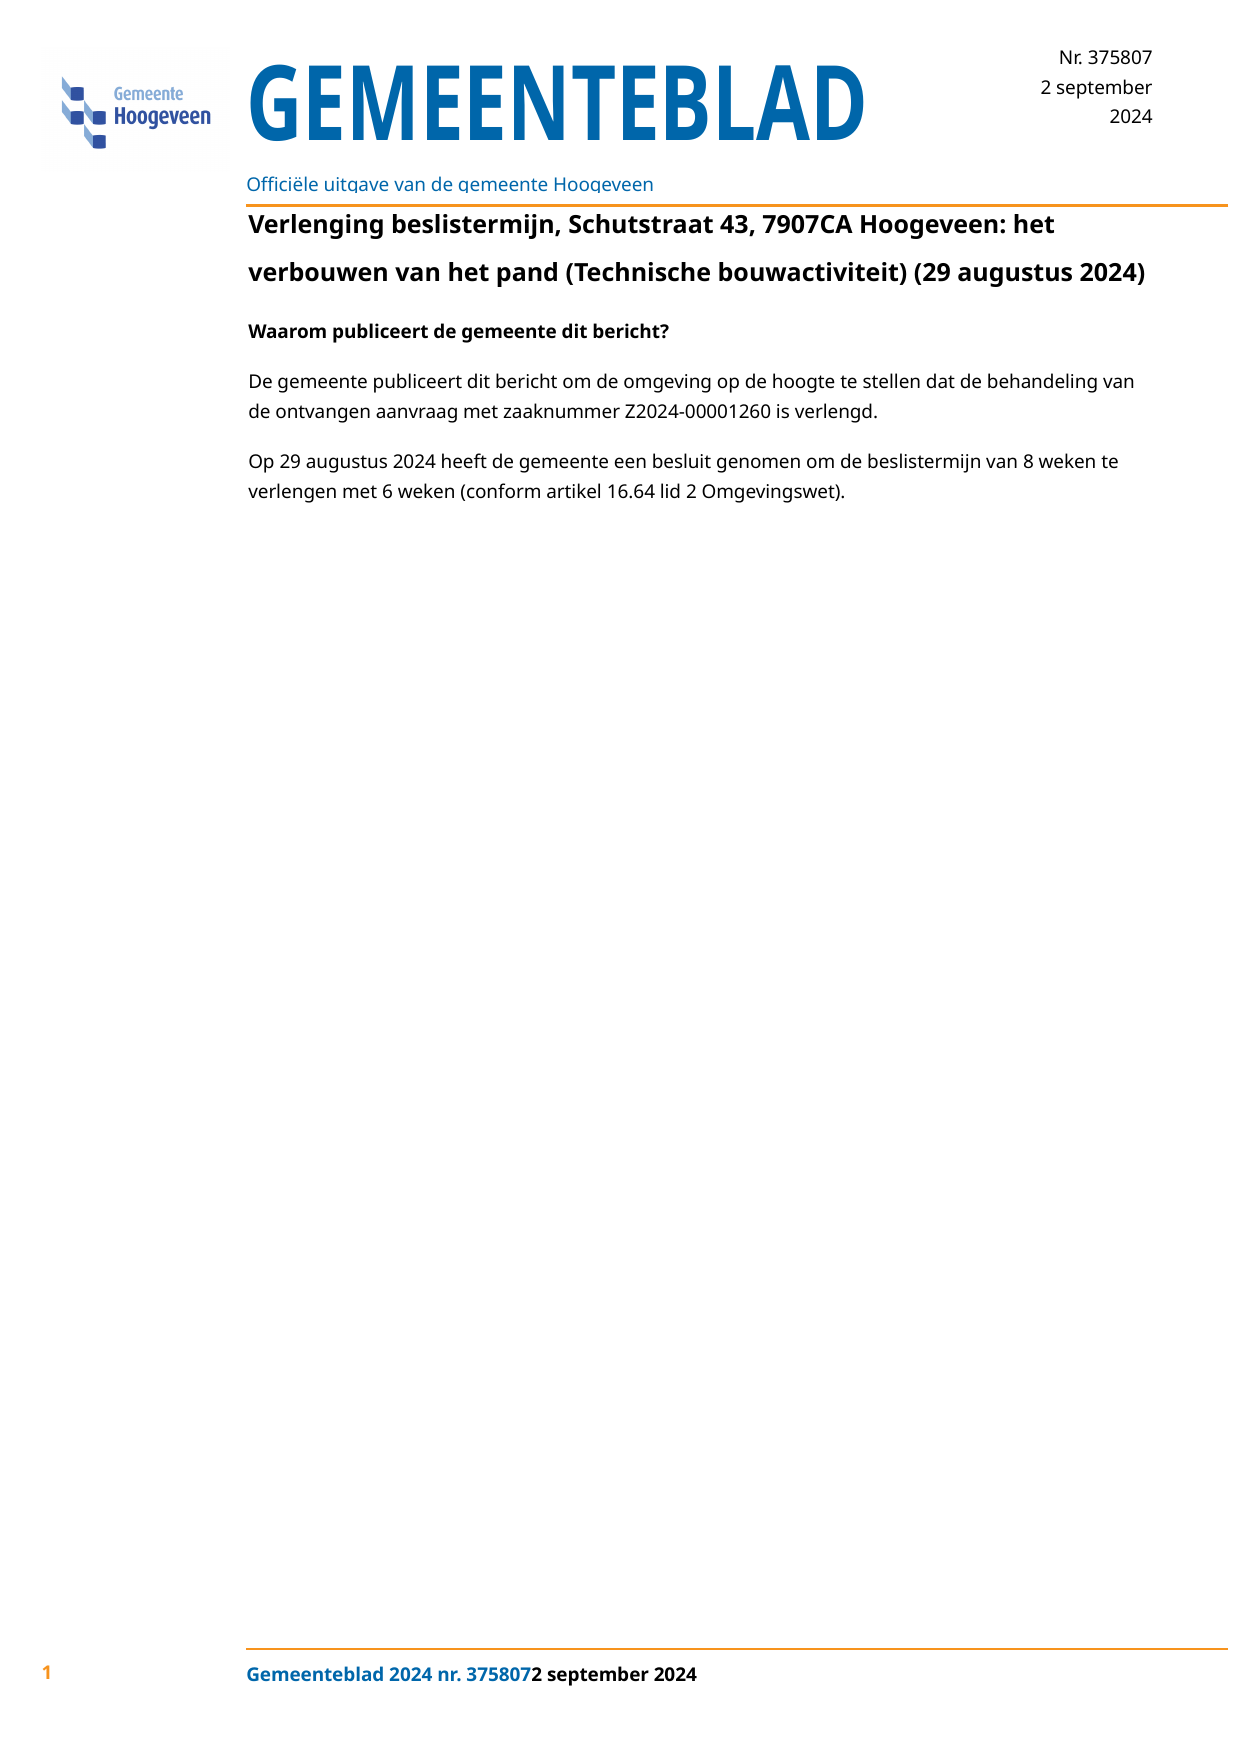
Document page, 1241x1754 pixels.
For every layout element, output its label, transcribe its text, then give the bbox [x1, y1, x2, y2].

text De gemeente publiceert dit bericht om de omgeving op de hoogte te stellen dat de behandeling van de ontvangen aanvraag met zaaknummer Z2024-00001260 is verlengd. [248, 368, 1152, 424]
text Verlenging beslistermijn, Schutstraat 43, 7907CA Hoogeveen: het verbouwen van het pand (Technische bouwactiviteit) (29 augustus 2024) [248, 207, 1152, 288]
text Waarom publiceert de gemeente dit bericht? [248, 318, 1152, 344]
text Op 29 augustus 2024 heeft de gemeente een besluit genomen om de beslistermijn van 8 weken te verlengen met 6 weken (conform artikel 16.64 lid 2 Omgevingswet). [248, 448, 1152, 504]
picture [41, 47, 231, 172]
